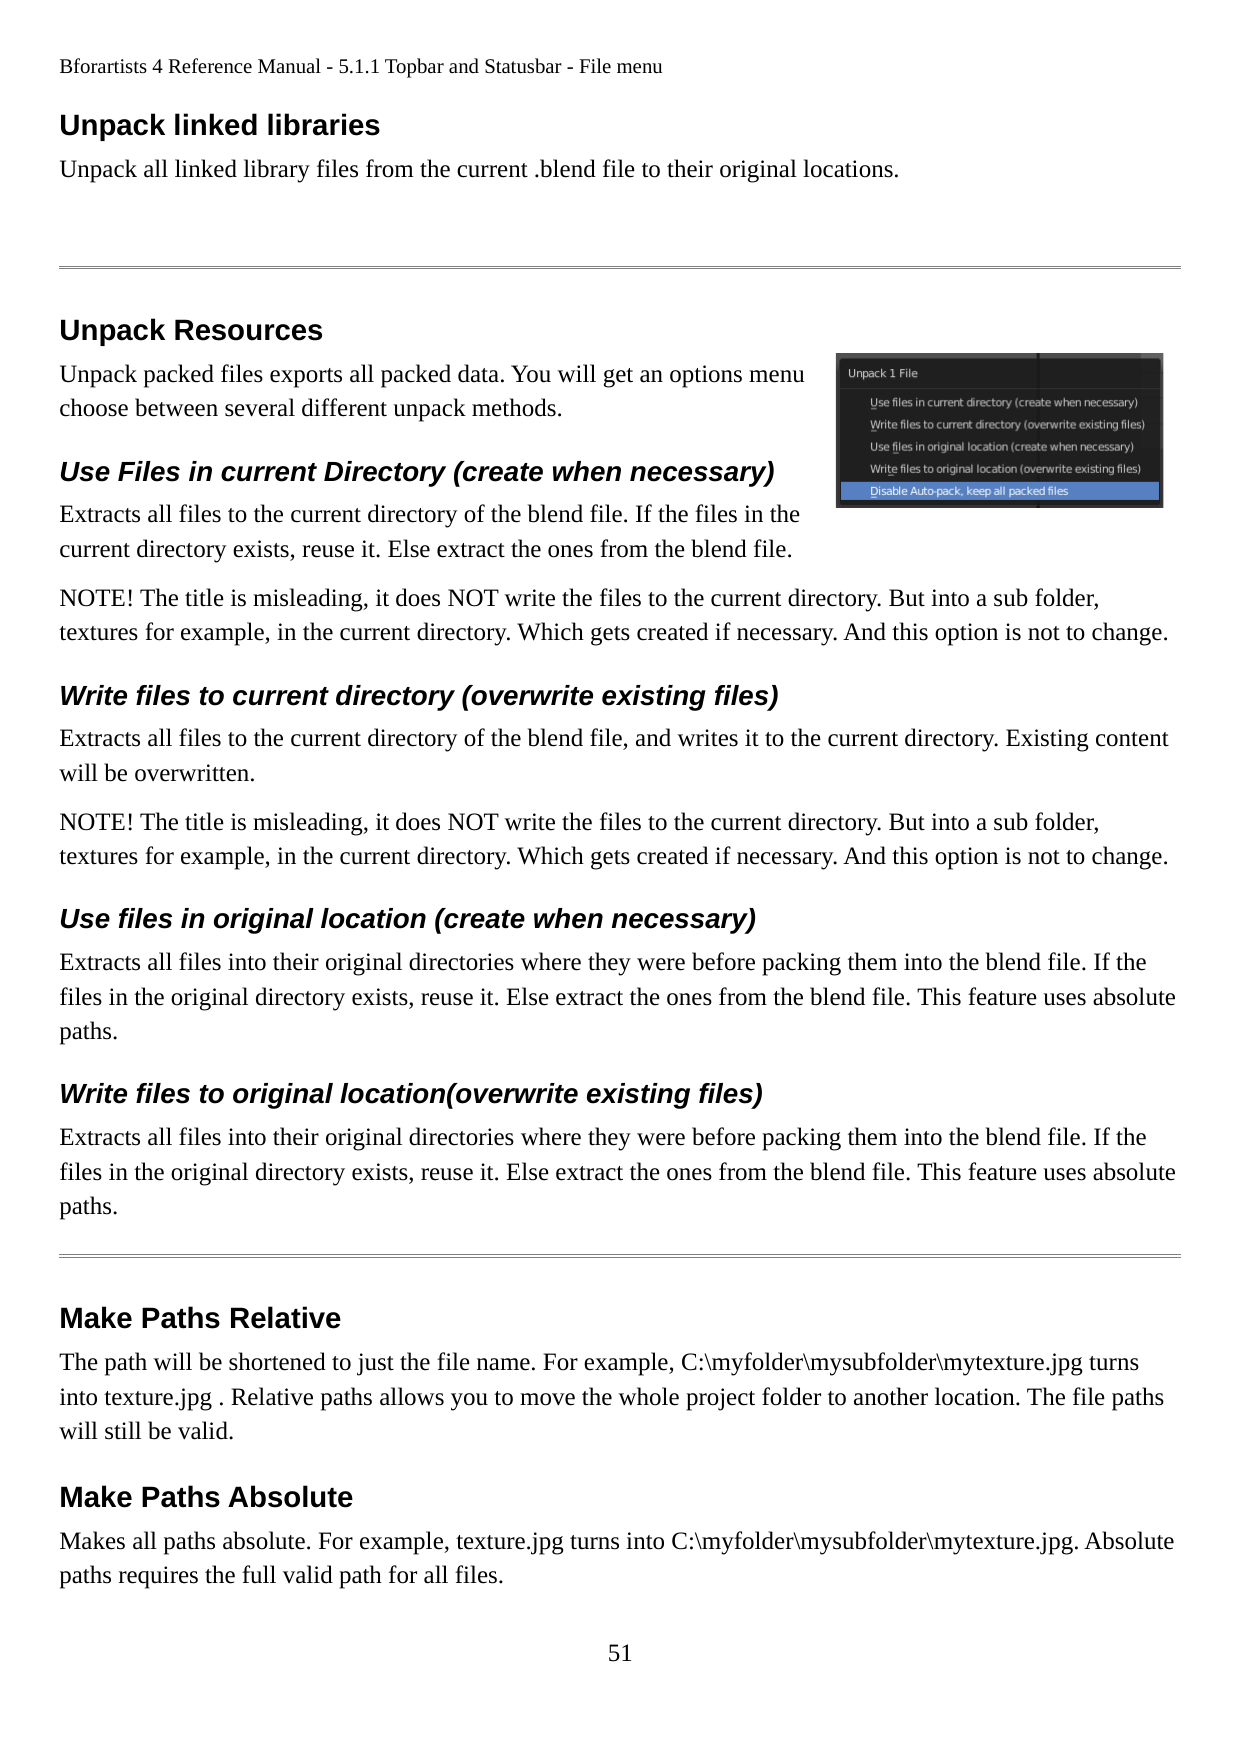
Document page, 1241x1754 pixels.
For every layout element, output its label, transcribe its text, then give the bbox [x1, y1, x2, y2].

subtitle Use Files in current Directory (create when necessary) [59, 455, 835, 487]
text NOTE! The title is misleading, it does NOT write the files to the current directory. But into a sub folder, textures for example, in the current directory. Which gets created if necessary. And this option is not to change. [59, 807, 1181, 870]
subtitle Unpack Resources [59, 313, 1181, 346]
text Extracts all files into their original directories where they were before packing them into the blend file. If the files in the original directory exists, reuse it. Else extract the ones from the blend file. This feature uses absolute paths. [59, 1122, 1181, 1220]
text Extracts all files into their original directories where they were before packing them into the blend file. If the files in the original directory exists, reuse it. Else extract the ones from the blend file. This feature uses absolute paths. [59, 947, 1181, 1045]
text NOTE! The title is misleading, it does NOT write the files to the current directory. But into a sub folder, textures for example, in the current directory. Which gets created if necessary. And this option is not to change. [59, 583, 1181, 646]
text Unpack packed files exports all packed data. You will get an options menu choose between several different unpack methods. [59, 359, 835, 422]
picture [835, 353, 1164, 508]
subtitle Make Paths Relative [59, 1301, 1181, 1334]
text Extracts all files to the current directory of the blend file, and writes it to the current directory. Existing content will be overwritten. [59, 723, 1181, 786]
text Unpack all linked library files from the current .blend file to their original locations. [59, 154, 1181, 182]
subtitle Use files in original location (create when necessary) [59, 903, 1181, 935]
subtitle Write files to original location(overwrite existing files) [59, 1078, 1181, 1109]
subtitle Unpack linked libraries [59, 107, 1181, 141]
text Makes all paths absolute. For example, texture.jpg turns into C:\myfolder\mysubfolder\mytexture.jpg. Absolute paths requires the full valid path for all files. [59, 1526, 1181, 1589]
subtitle Make Paths Absolute [59, 1480, 1181, 1513]
text The path will be shortened to just the file name. For example, C:\myfolder\mysubfolder\mytexture.jpg turns into texture.jpg . Relative paths allows you to move the whole project folder to another location. The file paths will still be valid. [59, 1347, 1181, 1445]
subtitle Write files to current directory (overwrite existing files) [59, 679, 1181, 711]
text Extracts all files to the current directory of the blend file. If the files in the current directory exists, reuse it. Else extract the ones from the blend file. [59, 499, 1181, 562]
